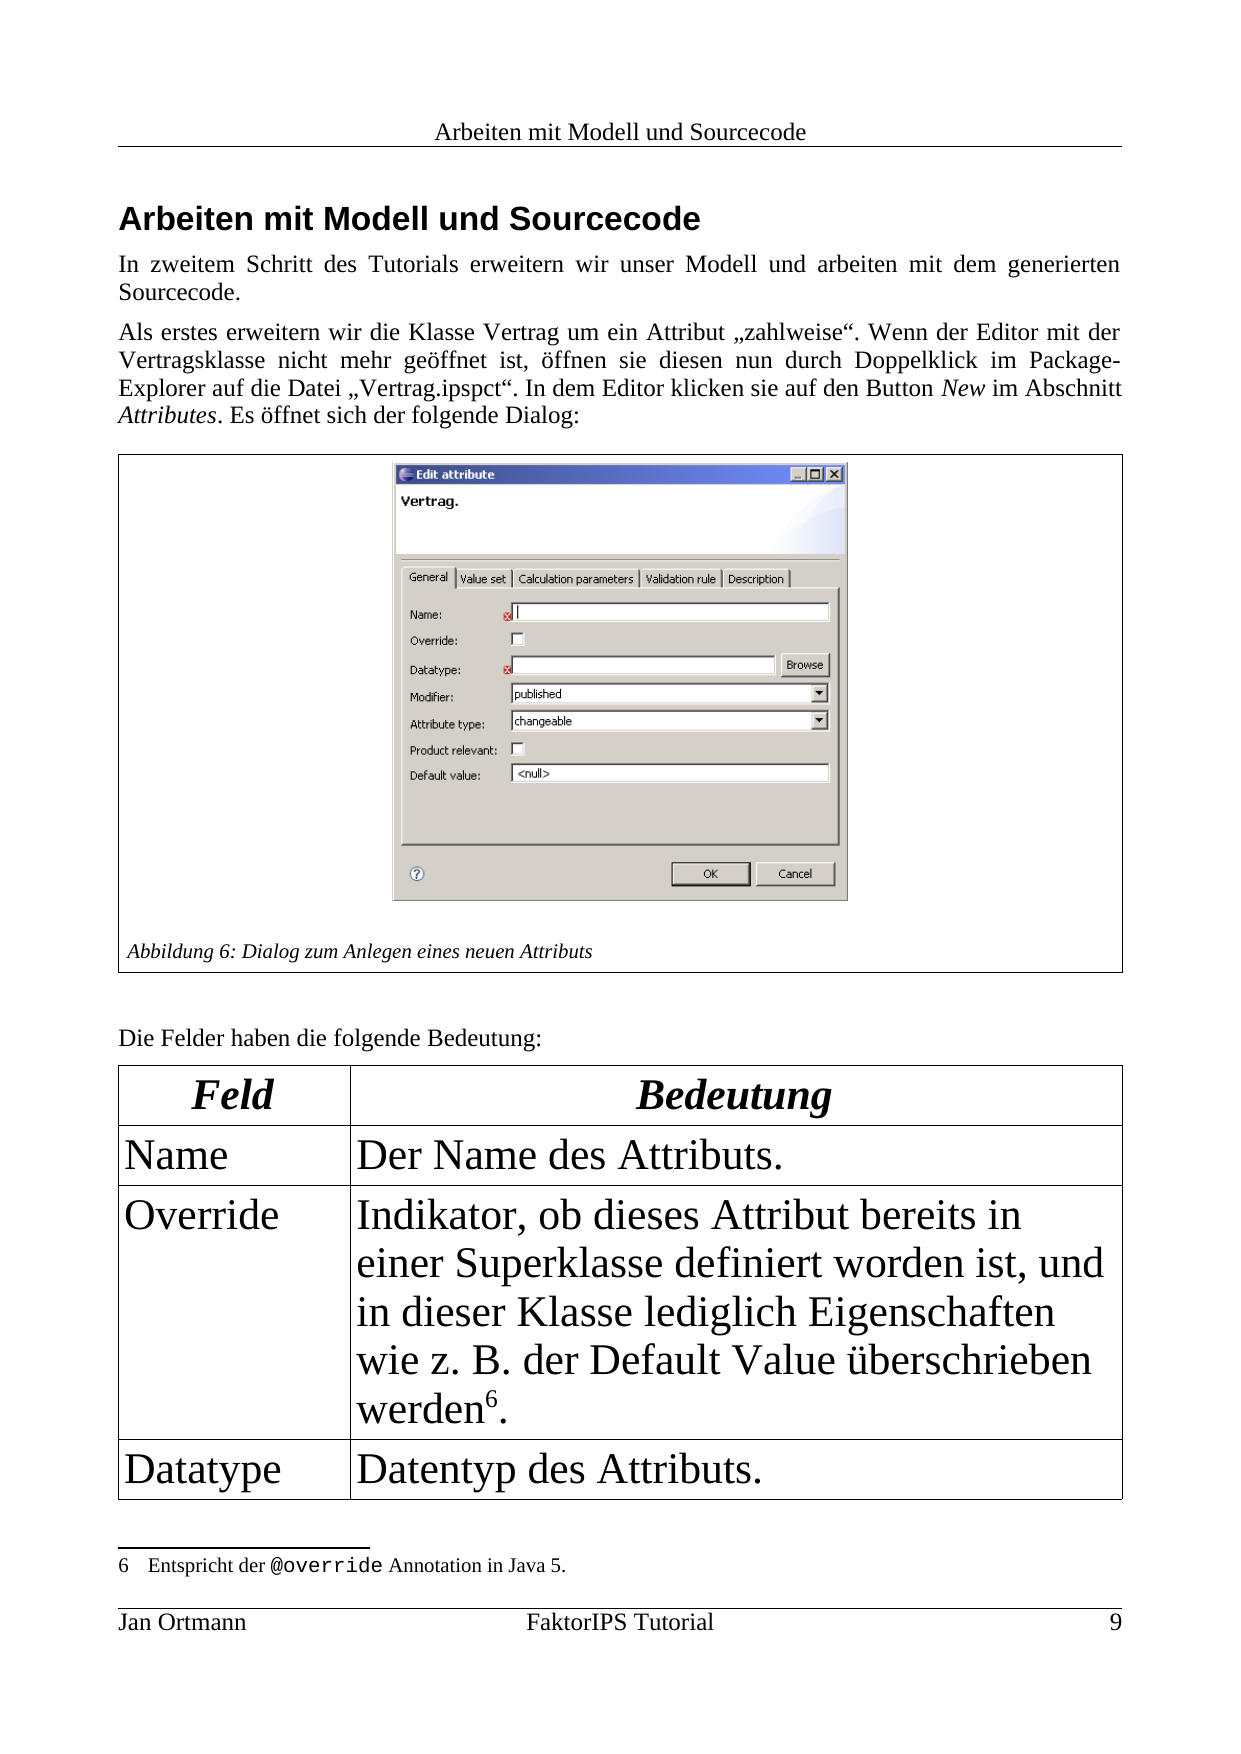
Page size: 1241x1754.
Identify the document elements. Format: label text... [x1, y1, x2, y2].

subtitle Arbeiten mit Modell und Sourcecode [118, 200, 1122, 238]
table_cell Datatype [119, 1440, 350, 1498]
table_cell Der Name des Attributs. [351, 1126, 1122, 1185]
picture [392, 462, 848, 901]
table_cell Override [119, 1186, 350, 1438]
text Abbildung 6: Dialog zum Anlegen eines neuen Attributs [127, 940, 1113, 963]
table_header Bedeutung [351, 1066, 1122, 1125]
text Als erstes erweitern wir die Klasse Vertrag um ein Attribut „zahlweise“. Wenn der Editor mit der Vertragsklasse nicht mehr geöffnet ist, öffnen sie diesen nun durch Doppelklick im Package-Explorer auf die Datei „Vertrag.ipspct“. In dem Editor klicken sie auf den Button New im Abschnitt Attributes. Es öffnet sich der folgende Dialog: [118, 318, 1122, 429]
table_cell Datentyp des Attributs. [351, 1440, 1122, 1498]
text In zweitem Schritt des Tutorials erweitern wir unser Modell und arbeiten mit dem generierten Sourcecode. [118, 250, 1122, 306]
table_header Feld [119, 1066, 350, 1125]
table_cell Name [119, 1126, 350, 1185]
table_cell Indikator, ob dieses Attribut bereits in einer Superklasse definiert worden ist, und in dieser Klasse lediglich Eigenschaften wie z. B. der Default Value überschrieben werden. [351, 1186, 1122, 1438]
text Die Felder haben die folgende Bedeutung: [118, 1024, 1122, 1052]
